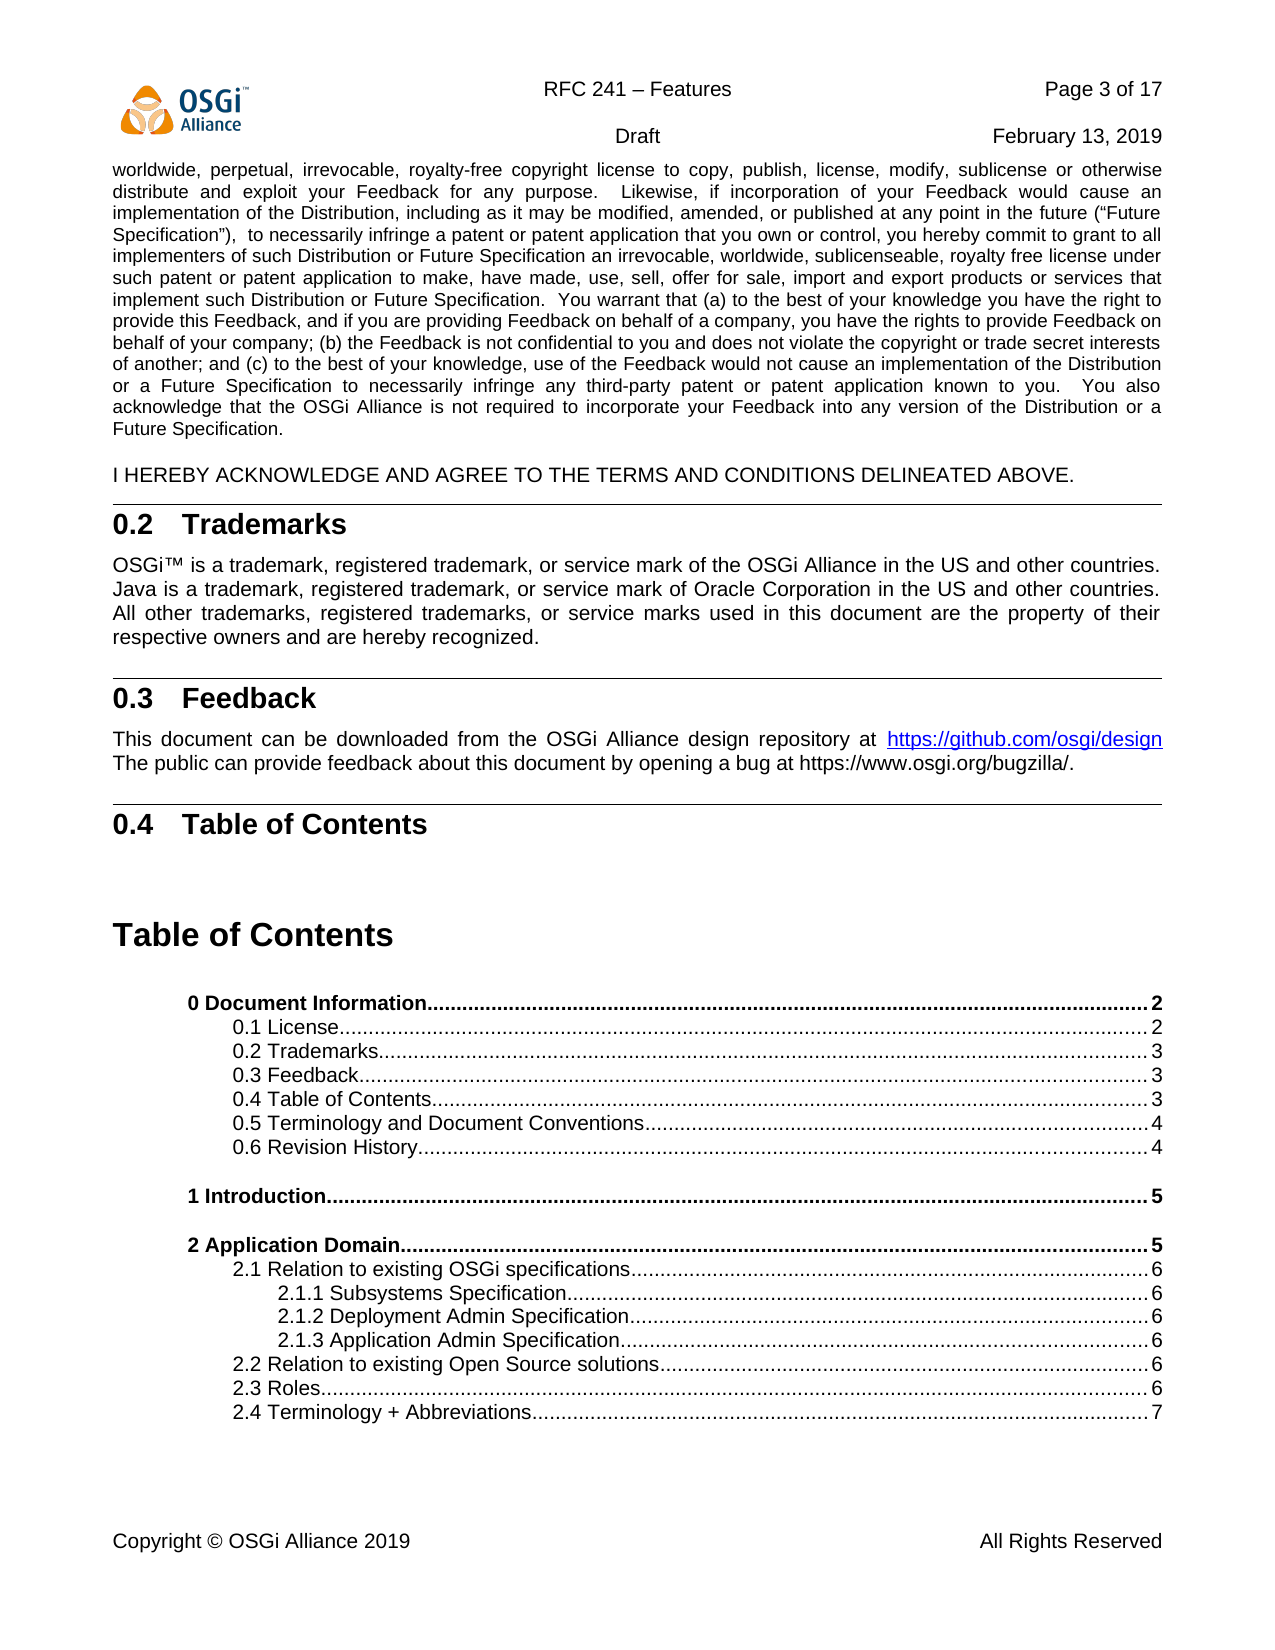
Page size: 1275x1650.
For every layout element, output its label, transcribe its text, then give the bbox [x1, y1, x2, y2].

picture [113, 78, 257, 142]
text This document can be downloaded from the OSGi Alliance design repository at https://github.com/osgi/design The public can provide feedback about this document by opening a bug at https://www.osgi.org/bugzilla/. [112, 727, 1162, 775]
text I HEREBY ACKNOWLEDGE AND AGREE TO THE TERMS AND CONDITIONS DELINEATED ABOVE. [112, 463, 1162, 487]
text 2.4 Terminology + Abbreviations 7 [232, 1400, 1162, 1424]
text 2.3 Roles 6 [232, 1376, 1162, 1400]
text 2.2 Relation to existing Open Source solutions 6 [232, 1352, 1162, 1376]
text 2 Application Domain 5 [187, 1232, 1162, 1256]
text 0 Document Information 2 [187, 991, 1162, 1015]
text 2.1.1 Subsystems Specification 6 [277, 1280, 1162, 1304]
text 2.1.2 Deployment Admin Specification 6 [277, 1304, 1162, 1328]
text OSGi™ is a trademark, registered trademark, or service mark of the OSGi Alliance in the US and other countries. Java is a trademark, registered trademark, or service mark of Oracle Corporation in the US and other countries. All other trademarks, registered trademarks, or service marks used in this document are the property of their respective owners and are hereby recognized. [112, 553, 1162, 649]
text 0.6 Revision History 4 [232, 1134, 1162, 1158]
subtitle Table of Contents [112, 805, 1162, 841]
text 1 Introduction 5 [187, 1183, 1162, 1207]
text 0.2 Trademarks 3 [232, 1039, 1162, 1063]
text 0.1 License 2 [232, 1015, 1162, 1039]
text 2.1.3 Application Admin Specification 6 [277, 1328, 1162, 1352]
text 0.4 Table of Contents 3 [232, 1087, 1162, 1111]
text 0.3 Feedback 3 [232, 1063, 1162, 1087]
text 0.5 Terminology and Document Conventions 4 [232, 1111, 1162, 1134]
subtitle Trademarks [112, 505, 1162, 541]
text worldwide, perpetual, irrevocable, royalty-free copyright license to copy, publish, license, modify, sublicense or otherwise distribute and exploit your Feedback for any purpose. Likewise, if incorporation of your Feedback would cause an implementation of the Distribution, including as it may be modified, amended, or published at any point in the future (“Future Specification”), to necessarily infringe a patent or patent application that you own or control, you hereby commit to grant to all implementers of such Distribution or Future Specification an irrevocable, worldwide, sublicenseable, royalty free license under such patent or patent application to make, have made, use, sell, offer for sale, import and export products or services that implement such Distribution or Future Specification. You warrant that (a) to the best of your knowledge you have the right to provide this Feedback, and if you are providing Feedback on behalf of a company, you have the rights to provide Feedback on behalf of your company; (b) the Feedback is not confidential to you and does not violate the copyright or trade secret interests of another; and (c) to the best of your knowledge, use of the Feedback would not cause an implementation of the Distribution or a Future Specification to necessarily infringe any third-party patent or patent application known to you. You also acknowledge that the OSGi Alliance is not required to incorporate your Feedback into any version of the Distribution or a Future Specification. [112, 159, 1162, 439]
subtitle Table of Contents [112, 915, 1162, 953]
text 2.1 Relation to existing OSGi specifications 6 [232, 1256, 1162, 1280]
subtitle Feedback [112, 679, 1162, 715]
